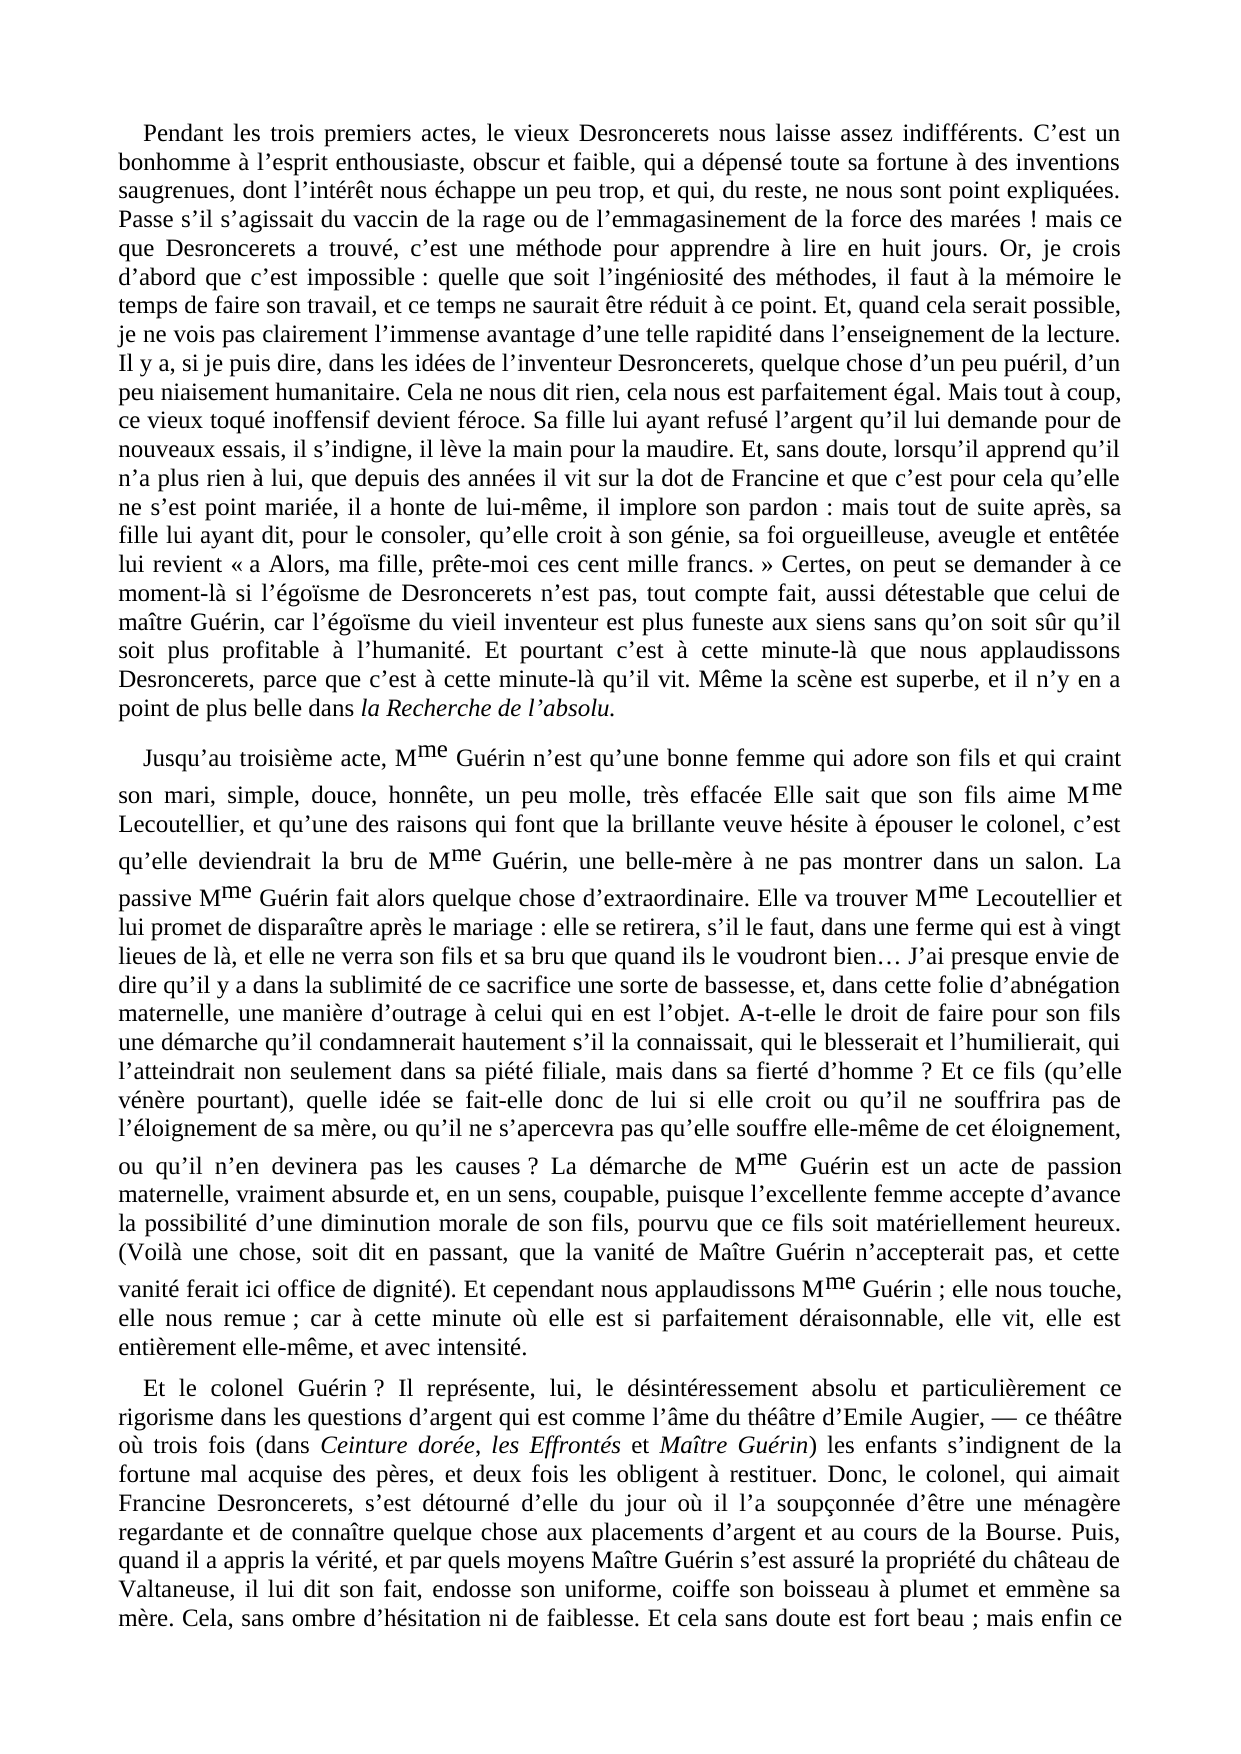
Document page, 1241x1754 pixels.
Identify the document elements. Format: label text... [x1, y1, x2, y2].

text Et le colonel Guérin ? Il représente, lui, le désintéressement absolu et particulièrement ce rigorisme dans les questions d’argent qui est comme l’âme du théâtre d’Emile Augier, — ce théâtre où trois fois (dans Ceinture dorée, les Effrontés et Maître Guérin) les enfants s’indignent de la fortune mal acquise des pères, et deux fois les obligent à restituer. Donc, le colonel, qui aimait Francine Desroncerets, s’est détourné d’elle du jour où il l’a soupçonnée d’être une ménagère regardante et de connaître quelque chose aux placements d’argent et au cours de la Bourse. Puis, quand il a appris la vérité, et par quels moyens Maître Guérin s’est assuré la propriété du château de Valtaneuse, il lui dit son fait, endosse son uniforme, coiffe son boisseau à plumet et emmène sa mère. Cela, sans ombre d’hésitation ni de faiblesse. Et cela sans doute est fort beau ; mais enfin ce [118, 1373, 1122, 1632]
text Pendant les trois premiers actes, le vieux Desroncerets nous laisse assez indifférents. C’est un bonhomme à l’esprit enthousiaste, obscur et faible, qui a dépensé toute sa fortune à des inventions saugrenues, dont l’intérêt nous échappe un peu trop, et qui, du reste, ne nous sont point expliquées. Passe s’il s’agissait du vaccin de la rage ou de l’emmagasinement de la force des marées ! mais ce que Desroncerets a trouvé, c’est une méthode pour apprendre à lire en huit jours. Or, je crois d’abord que c’est impossible : quelle que soit l’ingéniosité des méthodes, il faut à la mémoire le temps de faire son travail, et ce temps ne saurait être réduit à ce point. Et, quand cela serait possible, je ne vois pas clairement l’immense avantage d’une telle rapidité dans l’enseignement de la lecture. Il y a, si je puis dire, dans les idées de l’inventeur Desroncerets, quelque chose d’un peu puéril, d’un peu niaisement humanitaire. Cela ne nous dit rien, cela nous est parfaitement égal. Mais tout à coup, ce vieux toqué inoffensif devient féroce. Sa fille lui ayant refusé l’argent qu’il lui demande pour de nouveaux essais, il s’indigne, il lève la main pour la maudire. Et, sans doute, lorsqu’il apprend qu’il n’a plus rien à lui, que depuis des années il vit sur la dot de Francine et que c’est pour cela qu’elle ne s’est point mariée, il a honte de lui-même, il implore son pardon : mais tout de suite après, sa fille lui ayant dit, pour le consoler, qu’elle croit à son génie, sa foi orgueilleuse, aveugle et entêtée lui revient « a Alors, ma fille, prête-moi ces cent mille francs. » Certes, on peut se demander à ce moment-là si l’égoïsme de Desroncerets n’est pas, tout compte fait, aussi détestable que celui de maître Guérin, car l’égoïsme du vieil inventeur est plus funeste aux siens sans qu’on soit sûr qu’il soit plus profitable à l’humanité. Et pourtant c’est à cette minute-là que nous applaudissons Desroncerets, parce que c’est à cette minute-là qu’il vit. Même la scène est superbe, et il n’y en a point de plus belle dans la Recherche de l’absolu. [118, 118, 1122, 722]
text Jusqu’au troisième acte, Mme Guérin n’est qu’une bonne femme qui adore son fils et qui craint son mari, simple, douce, honnête, un peu molle, très effacée Elle sait que son fils aime Mme Lecoutellier, et qu’une des raisons qui font que la brillante veuve hésite à épouser le colonel, c’est qu’elle deviendrait la bru de Mme Guérin, une belle-mère à ne pas montrer dans un salon. La passive Mme Guérin fait alors quelque chose d’extraordinaire. Elle va trouver Mme Lecoutellier et lui promet de disparaître après le mariage : elle se retirera, s’il le faut, dans une ferme qui est à vingt lieues de là, et elle ne verra son fils et sa bru que quand ils le voudront bien… J’ai presque envie de dire qu’il y a dans la sublimité de ce sacrifice une sorte de bassesse, et, dans cette folie d’abnégation maternelle, une manière d’outrage à celui qui en est l’objet. A-t-elle le droit de faire pour son fils une démarche qu’il condamnerait hautement s’il la connaissait, qui le blesserait et l’humilierait, qui l’atteindrait non seulement dans sa piété filiale, mais dans sa fierté d’homme ? Et ce fils (qu’elle vénère pourtant), quelle idée se fait-elle donc de lui si elle croit ou qu’il ne souffrira pas de l’éloignement de sa mère, ou qu’il ne s’apercevra pas qu’elle souffre elle-même de cet éloignement, ou qu’il n’en devinera pas les causes ? La démarche de Mme Guérin est un acte de passion maternelle, vraiment absurde et, en un sens, coupable, puisque l’excellente femme accepte d’avance la possibilité d’une diminution morale de son fils, pourvu que ce fils soit matériellement heureux. (Voilà une chose, soit dit en passant, que la vanité de Maître Guérin n’accepterait pas, et cette vanité ferait ici office de dignité). Et cependant nous applaudissons Mme Guérin ; elle nous touche, elle nous remue ; car à cette minute où elle est si parfaitement déraisonnable, elle vit, elle est entièrement elle-même, et avec intensité. [118, 734, 1122, 1361]
